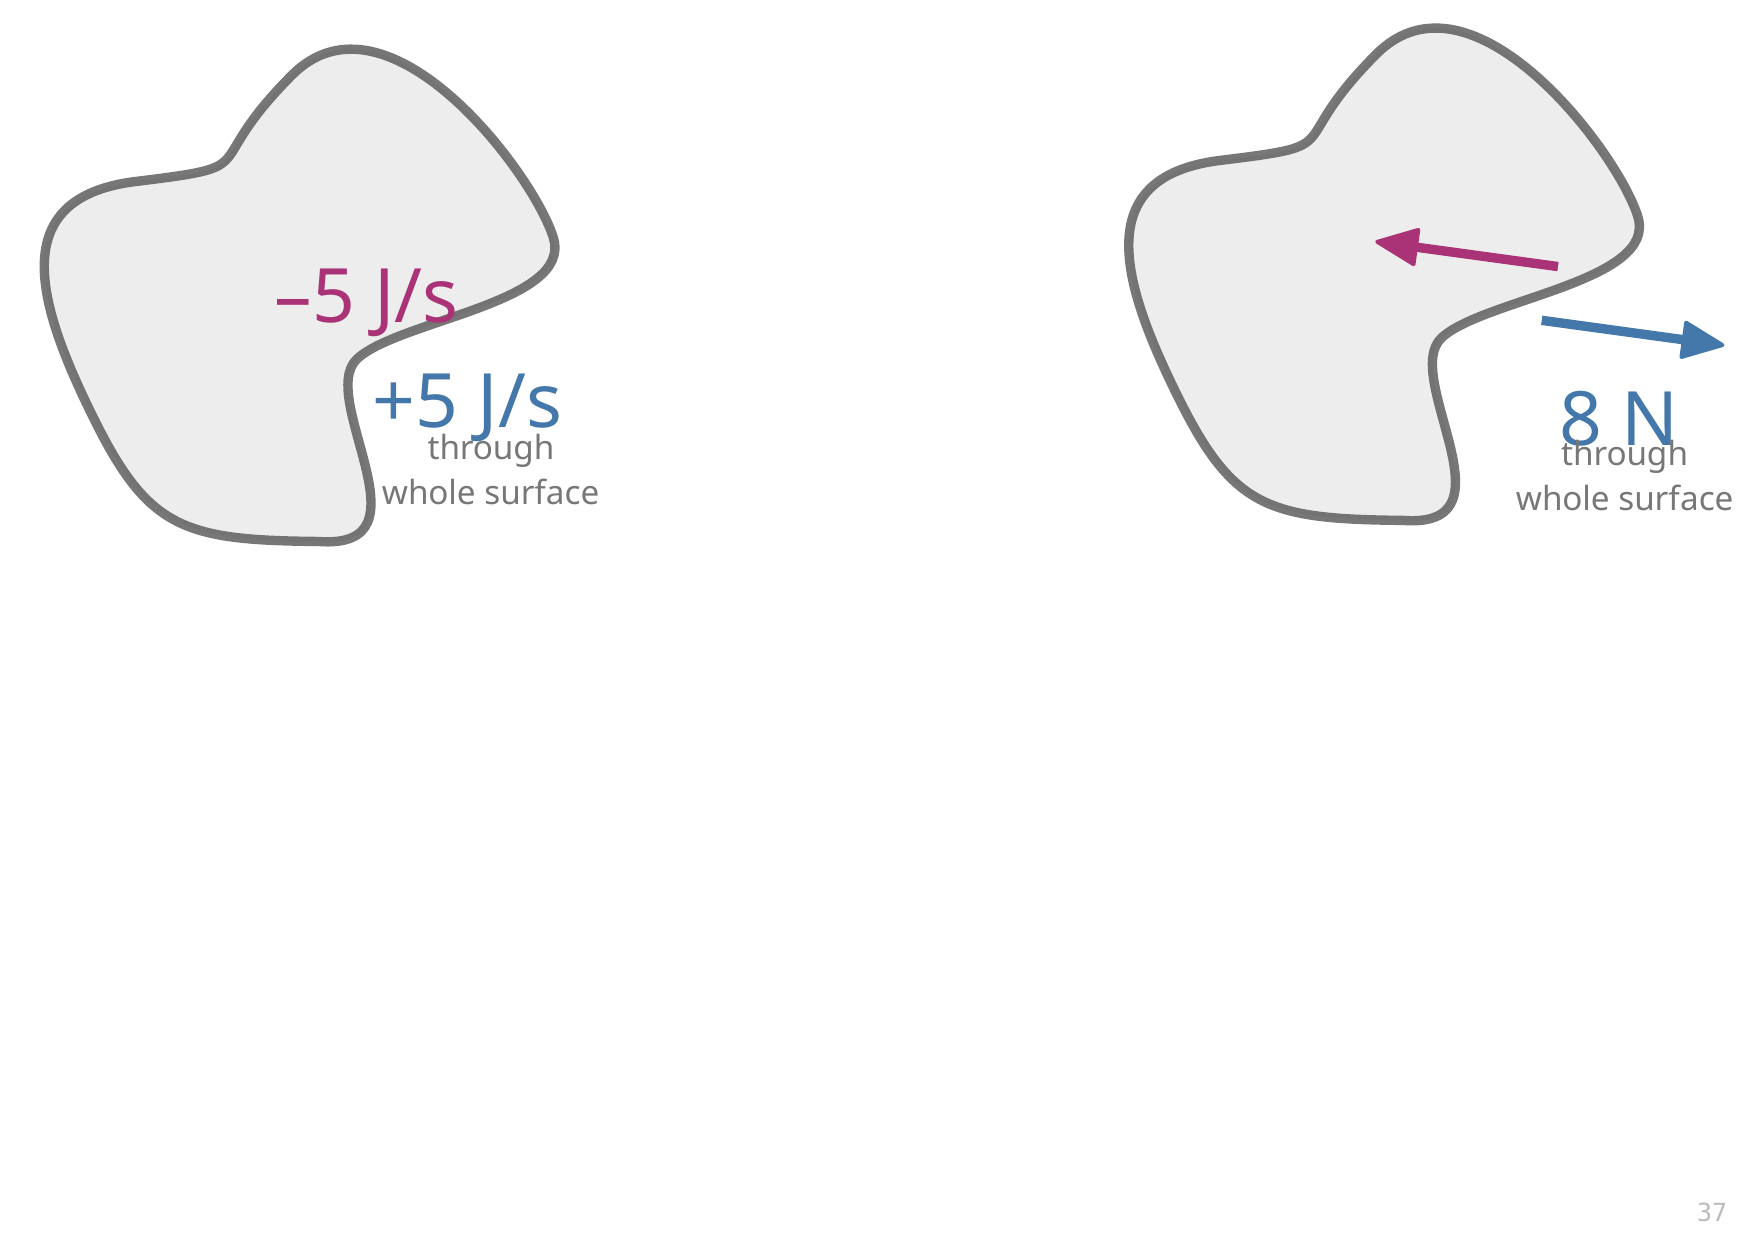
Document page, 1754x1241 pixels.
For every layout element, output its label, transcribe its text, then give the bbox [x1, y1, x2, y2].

text_box –5 J/s [259, 234, 486, 325]
text_box 8 N [1544, 358, 1693, 422]
text_box through whole surface [1501, 422, 1736, 504]
text_box through whole surface [367, 416, 602, 498]
text_box +5 J/s [357, 340, 592, 431]
text_box [44, 49, 555, 542]
text_box [1128, 28, 1640, 521]
